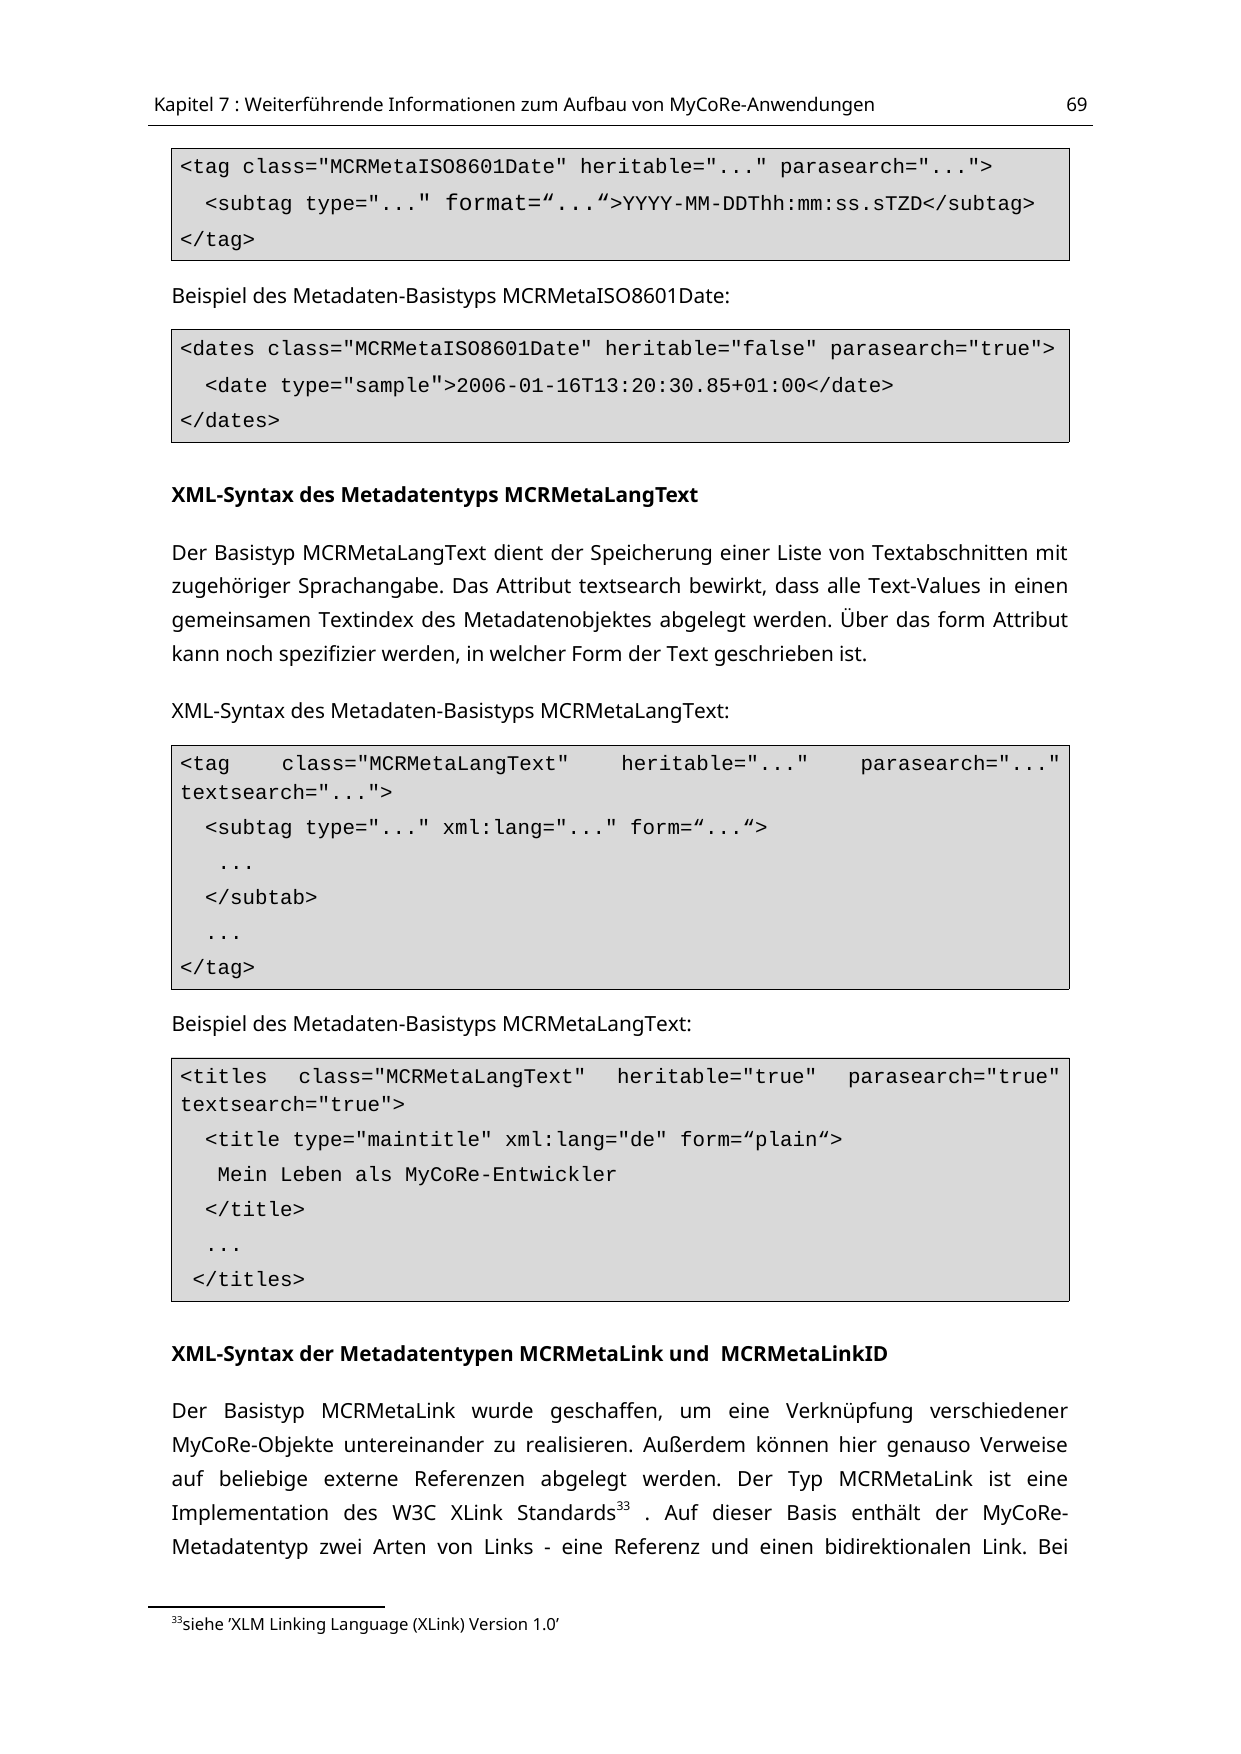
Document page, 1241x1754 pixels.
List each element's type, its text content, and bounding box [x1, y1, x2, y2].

text <date type="sample">2006-01-16T13:20:30.85+01:00</date> [172, 364, 1069, 399]
text <titles class="MCRMetaLangText" heritable="true" parasearch="true" textsearch="true"> [172, 1059, 1069, 1118]
text </tag> [172, 948, 1069, 989]
text Mein Leben als MyCoRe-Entwickler [172, 1156, 1069, 1188]
text Beispiel des Metadaten-Basistyps MCRMetaLangText: [171, 1009, 1069, 1037]
text </dates> [172, 402, 1069, 442]
text <subtag type="..." format=“...“>YYYY-MM-DDThh:mm:ss.sTZD</subtag> [172, 183, 1069, 217]
text </title> [172, 1191, 1069, 1223]
text Beispiel des Metadaten-Basistyps MCRMetaISO8601Date: [171, 281, 1069, 309]
text ... [172, 1226, 1069, 1258]
text <tag class="MCRMetaISO8601Date" heritable="..." parasearch="..."> [172, 149, 1069, 179]
text XML-Syntax des Metadaten-Basistyps MCRMetaLangText: [171, 697, 1069, 725]
subtitle XML-Syntax der Metadatentypen MCRMetaLink und MCRMetaLinkID [171, 1339, 1092, 1367]
text <dates class="MCRMetaISO8601Date" heritable="false" parasearch="true"> [172, 330, 1069, 361]
text <tag class="MCRMetaLangText" heritable="..." parasearch="..." textsearch="..."> [172, 746, 1069, 805]
text <title type="maintitle" xml:lang="de" form=“plain“> [172, 1121, 1069, 1153]
subtitle XML-Syntax des Metadatentyps MCRMetaLangText [171, 480, 1092, 508]
text ... [172, 913, 1069, 945]
text Der Basistyp MCRMetaLangText dient der Speicherung einer Liste von Textabschnitten mit zugehöriger Sprachangabe. Das Attribut textsearch bewirkt, dass alle Text-Values in einen gemeinsamen Textindex des Metadatenobjektes abgelegt werden. Über das form Attribut kann noch spezifizier werden, in welcher Form der Text geschrieben ist. [171, 538, 1069, 667]
text </tag> [172, 220, 1069, 260]
text <subtag type="..." xml:lang="..." form=“...“> [172, 808, 1069, 840]
text siehe ’XLM Linking Language (XLink) Version 1.0’ [171, 1613, 1069, 1636]
text </titles> [172, 1261, 1069, 1301]
text Der Basistyp MCRMetaLink wurde geschaffen, um eine Verknüpfung verschiedener MyCoRe-Objekte untereinander zu realisieren. Außerdem können hier genauso Verweise auf beliebige externe Referenzen abgelegt werden. Der Typ MCRMetaLink ist eine Implementation des W3C XLink Standards . Auf dieser Basis enthält der MyCoRe-Metadatentyp zwei Arten von Links - eine Referenz und einen bidirektionalen Link. Bei [171, 1396, 1069, 1560]
text ... [172, 843, 1069, 875]
text </subtab> [172, 878, 1069, 910]
